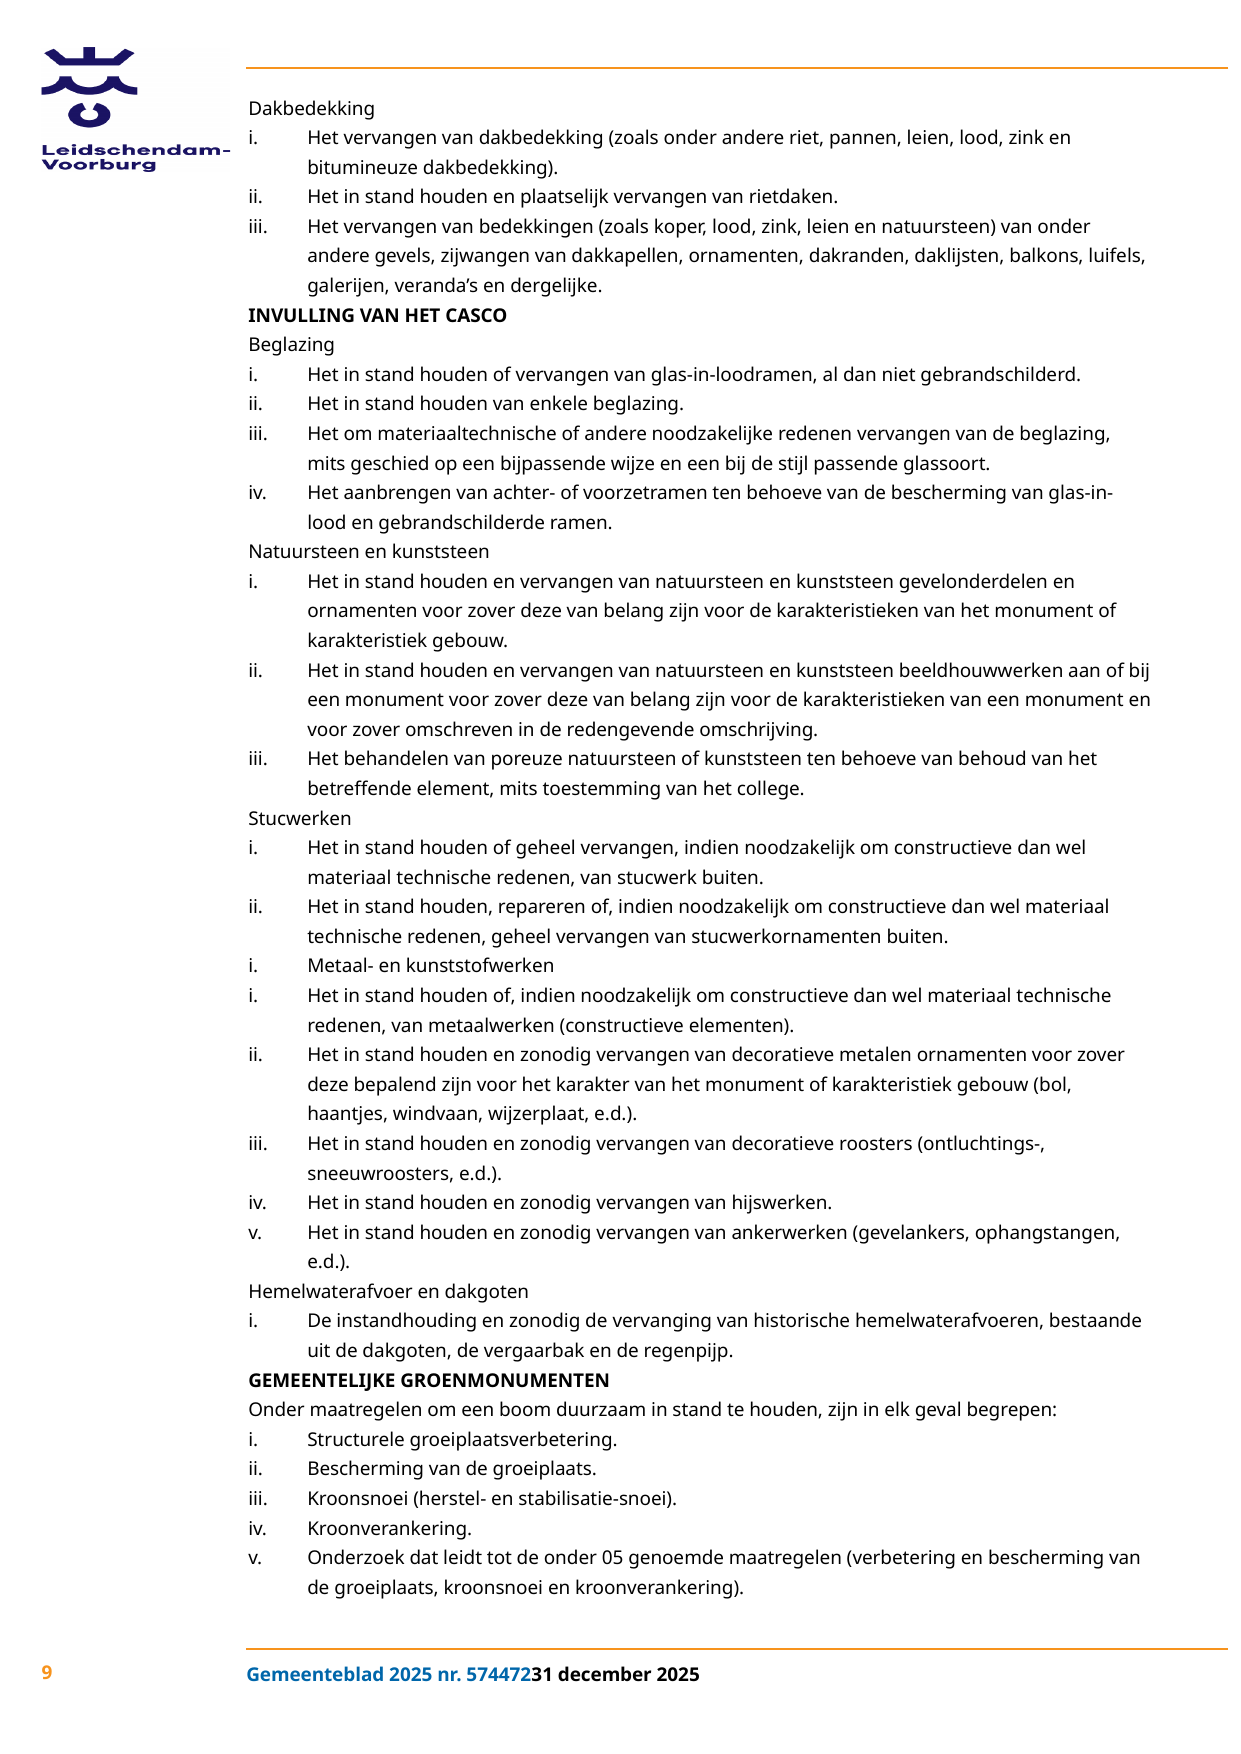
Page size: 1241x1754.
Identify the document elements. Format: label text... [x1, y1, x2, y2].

list Structurele groeiplaatsverbetering. [248, 1426, 1152, 1452]
list Kroonverankering. [248, 1515, 1152, 1541]
list Het vervangen van bedekkingen (zoals koper, lood, zink, leien en natuursteen) van onder andere gevels, zijwangen van dakkapellen, ornamenten, dakranden, daklijsten, balkons, luifels, galerijen, veranda’s en dergelijke. [248, 213, 1152, 298]
list Metaal- en kunststofwerken [248, 953, 1152, 978]
list Het in stand houden en plaatselijk vervangen van rietdaken. [248, 183, 1152, 209]
text INVULLING VAN HET CASCO [248, 302, 1152, 328]
list Het in stand houden en zonodig vervangen van hijswerken. [248, 1189, 1152, 1215]
list Het vervangen van dakbedekking (zoals onder andere riet, pannen, leien, lood, zink en bitumineuze dakbedekking). [248, 124, 1152, 180]
list Het behandelen van poreuze natuursteen of kunststeen ten behoeve van behoud van het betreffende element, mits toestemming van het college. [248, 746, 1152, 801]
list Het in stand houden en zonodig vervangen van ankerwerken (gevelankers, ophangstangen, e.d.). [248, 1219, 1152, 1274]
list Het in stand houden van enkele beglazing. [248, 391, 1152, 416]
list Het in stand houden en zonodig vervangen van decoratieve roosters (ontluchtings-, sneeuwroosters, e.d.). [248, 1130, 1152, 1186]
text Beglazing [248, 331, 1152, 357]
text Stucwerken [248, 805, 1152, 831]
list Het om materiaaltechnische of andere noodzakelijke redenen vervangen van de beglazing, mits geschied op een bijpassende wijze en een bij de stijl passende glassoort. [248, 420, 1152, 476]
list Het in stand houden of geheel vervangen, indien noodzakelijk om constructieve dan wel materiaal technische redenen, van stucwerk buiten. [248, 834, 1152, 890]
text Hemelwaterafvoer en dakgoten [248, 1278, 1152, 1304]
list Kroonsnoei (herstel- en stabilisatie-snoei). [248, 1485, 1152, 1511]
list Het in stand houden of, indien noodzakelijk om constructieve dan wel materiaal technische redenen, van metaalwerken (constructieve elementen). [248, 982, 1152, 1038]
list Het in stand houden en zonodig vervangen van decoratieve metalen ornamenten voor zover deze bepalend zijn voor het karakter van het monument of karakteristiek gebouw (bol, haantjes, windvaan, wijzerplaat, e.d.). [248, 1041, 1152, 1126]
list De instandhouding en zonodig de vervanging van historische hemelwaterafvoeren, bestaande uit de dakgoten, de vergaarbak en de regenpijp. [248, 1308, 1152, 1363]
list Het in stand houden of vervangen van glas-in-loodramen, al dan niet gebrandschilderd. [248, 361, 1152, 387]
picture [41, 47, 231, 172]
list Bescherming van de groeiplaats. [248, 1456, 1152, 1481]
text Onder maatregelen om een boom duurzaam in stand te houden, zijn in elk geval begrepen: [248, 1396, 1152, 1422]
list Onderzoek dat leidt tot de onder 05 genoemde maatregelen (verbetering en bescherming van de groeiplaats, kroonsnoei en kroonverankering). [248, 1544, 1152, 1600]
text GEMEENTELIJKE GROENMONUMENTEN [248, 1367, 1152, 1393]
text Natuursteen en kunststeen [248, 538, 1152, 564]
list Het in stand houden en vervangen van natuursteen en kunststeen gevelonderdelen en ornamenten voor zover deze van belang zijn voor de karakteristieken van het monument of karakteristiek gebouw. [248, 568, 1152, 653]
list Het in stand houden en vervangen van natuursteen en kunststeen beeldhouwwerken aan of bij een monument voor zover deze van belang zijn voor de karakteristieken van een monument en voor zover omschreven in de redengevende omschrijving. [248, 657, 1152, 742]
text Dakbedekking [248, 95, 1152, 121]
list Het in stand houden, repareren of, indien noodzakelijk om constructieve dan wel materiaal technische redenen, geheel vervangen van stucwerkornamenten buiten. [248, 893, 1152, 949]
list Het aanbrengen van achter- of voorzetramen ten behoeve van de bescherming van glas-in-lood en gebrandschilderde ramen. [248, 479, 1152, 535]
